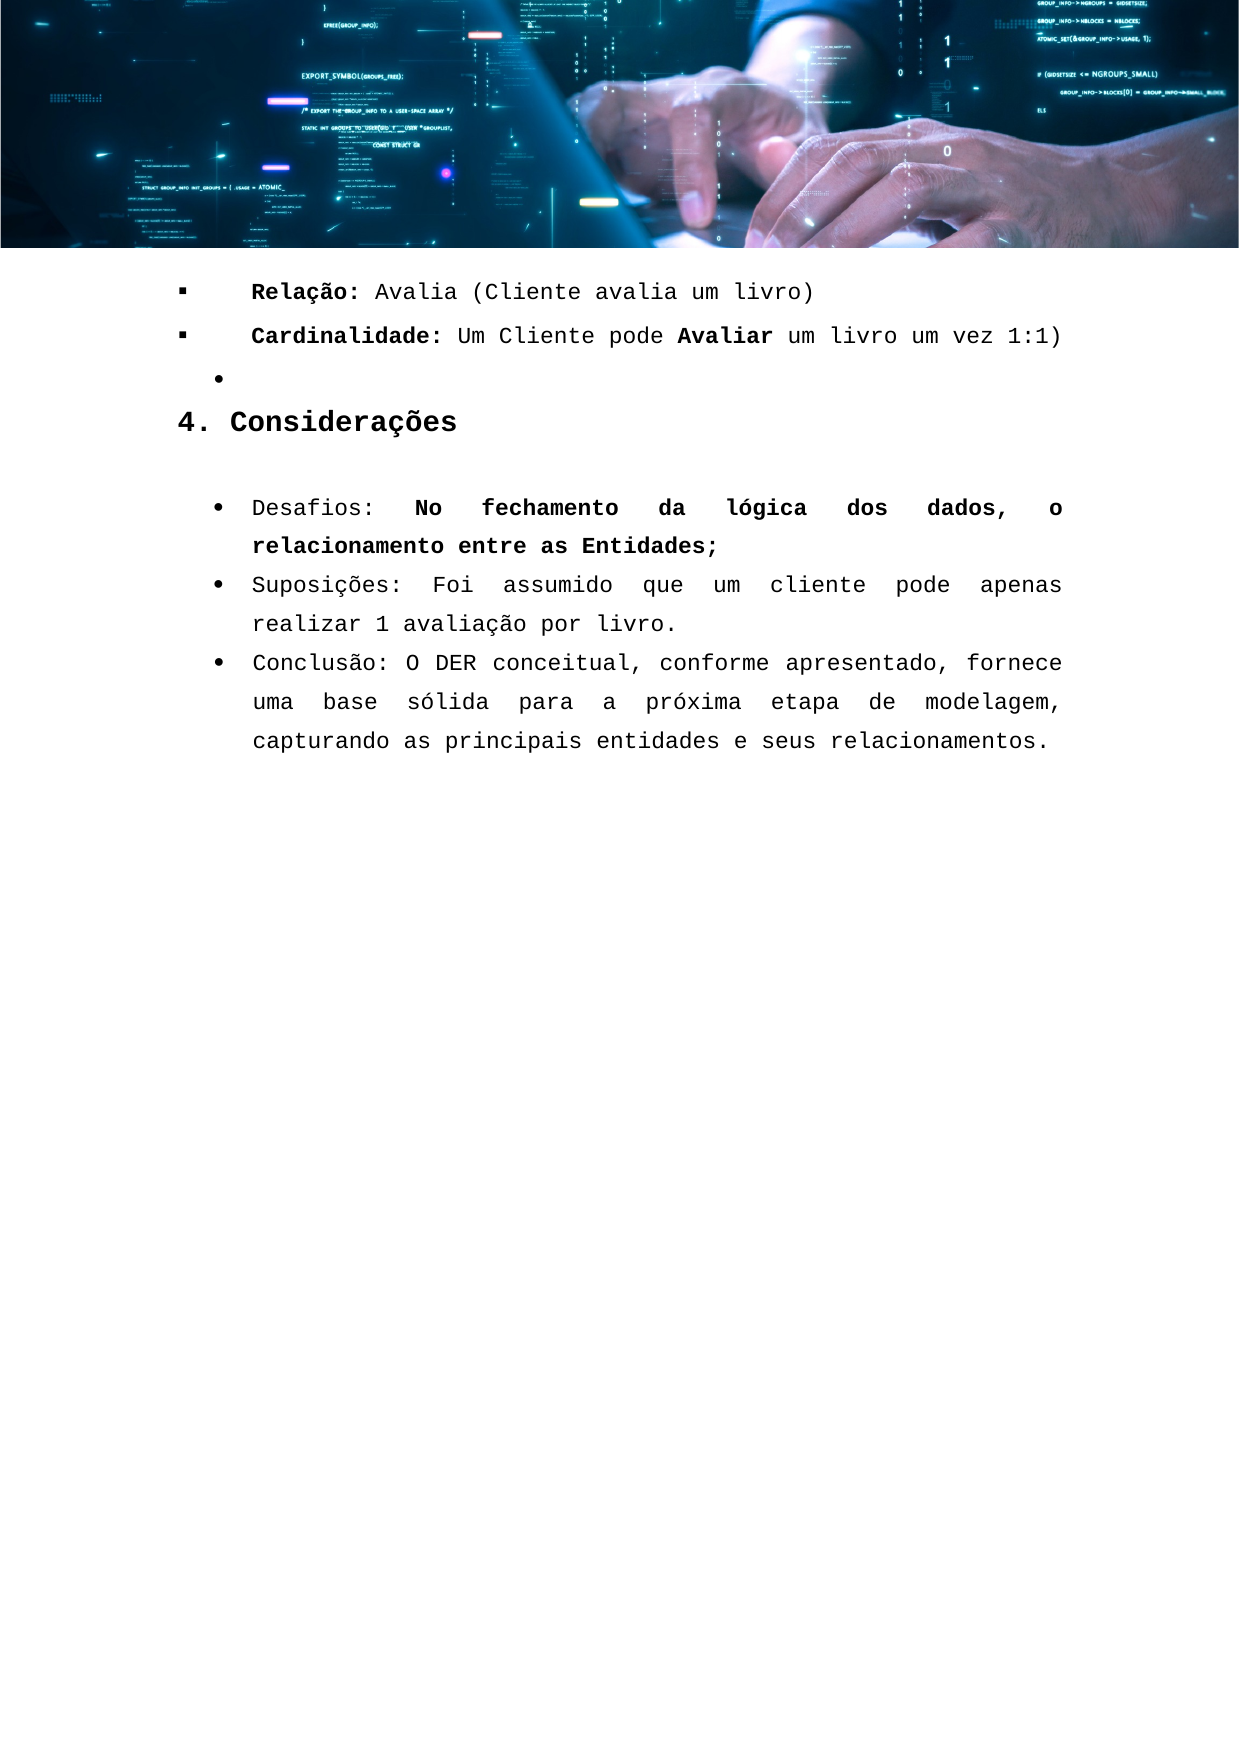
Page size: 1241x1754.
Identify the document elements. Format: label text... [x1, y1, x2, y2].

picture [1060, 19, 1071, 23]
picture [1038, 19, 1054, 23]
picture [508, 210, 523, 227]
picture [976, 52, 1004, 85]
picture [534, 225, 544, 231]
picture [1104, 90, 1132, 95]
picture [1045, 73, 1075, 77]
picture [1166, 90, 1203, 95]
picture [148, 192, 270, 248]
picture [538, 47, 570, 86]
list Suposições: Foi assumido que um cliente pode apenas realizar 1 avaliação por livro. [214, 574, 1063, 638]
picture [1207, 91, 1225, 95]
picture [519, 224, 524, 233]
picture [466, 2, 506, 26]
picture [1133, 2, 1146, 6]
list Cardinalidade: Um Cliente pode Avaliar um livro um vez 1:1) [177, 325, 1063, 351]
picture [217, 154, 225, 159]
picture [697, 48, 706, 62]
text 4. Considerações [177, 408, 1063, 441]
picture [1115, 19, 1139, 23]
picture [683, 23, 697, 33]
list Conclusão: O DER conceitual, conforme apresentado, fornece uma base sólida para a próxima etapa de modelagem, capturando as principais entidades e seus relacionamentos. [215, 651, 1063, 755]
picture [579, 197, 619, 209]
picture [132, 210, 148, 218]
picture [606, 222, 613, 231]
picture [557, 219, 611, 248]
picture [1133, 72, 1149, 76]
picture [517, 233, 545, 248]
list Relação: Avalia (Cliente avalia um livro) [177, 281, 1063, 307]
picture [468, 31, 502, 40]
picture [1093, 72, 1106, 77]
picture [1081, 19, 1103, 23]
picture [1110, 72, 1127, 77]
picture [1211, 99, 1223, 109]
picture [0, 0, 588, 248]
picture [1042, 0, 1239, 108]
list Desafios: No fechamento da lógica dos dados, o relacionamento entre as Entidades; [214, 496, 1063, 561]
picture [1038, 32, 1056, 41]
picture [1062, 36, 1095, 42]
picture [1081, 80, 1107, 87]
picture [1121, 37, 1139, 41]
picture [568, 0, 1239, 248]
picture [1006, 27, 1040, 70]
